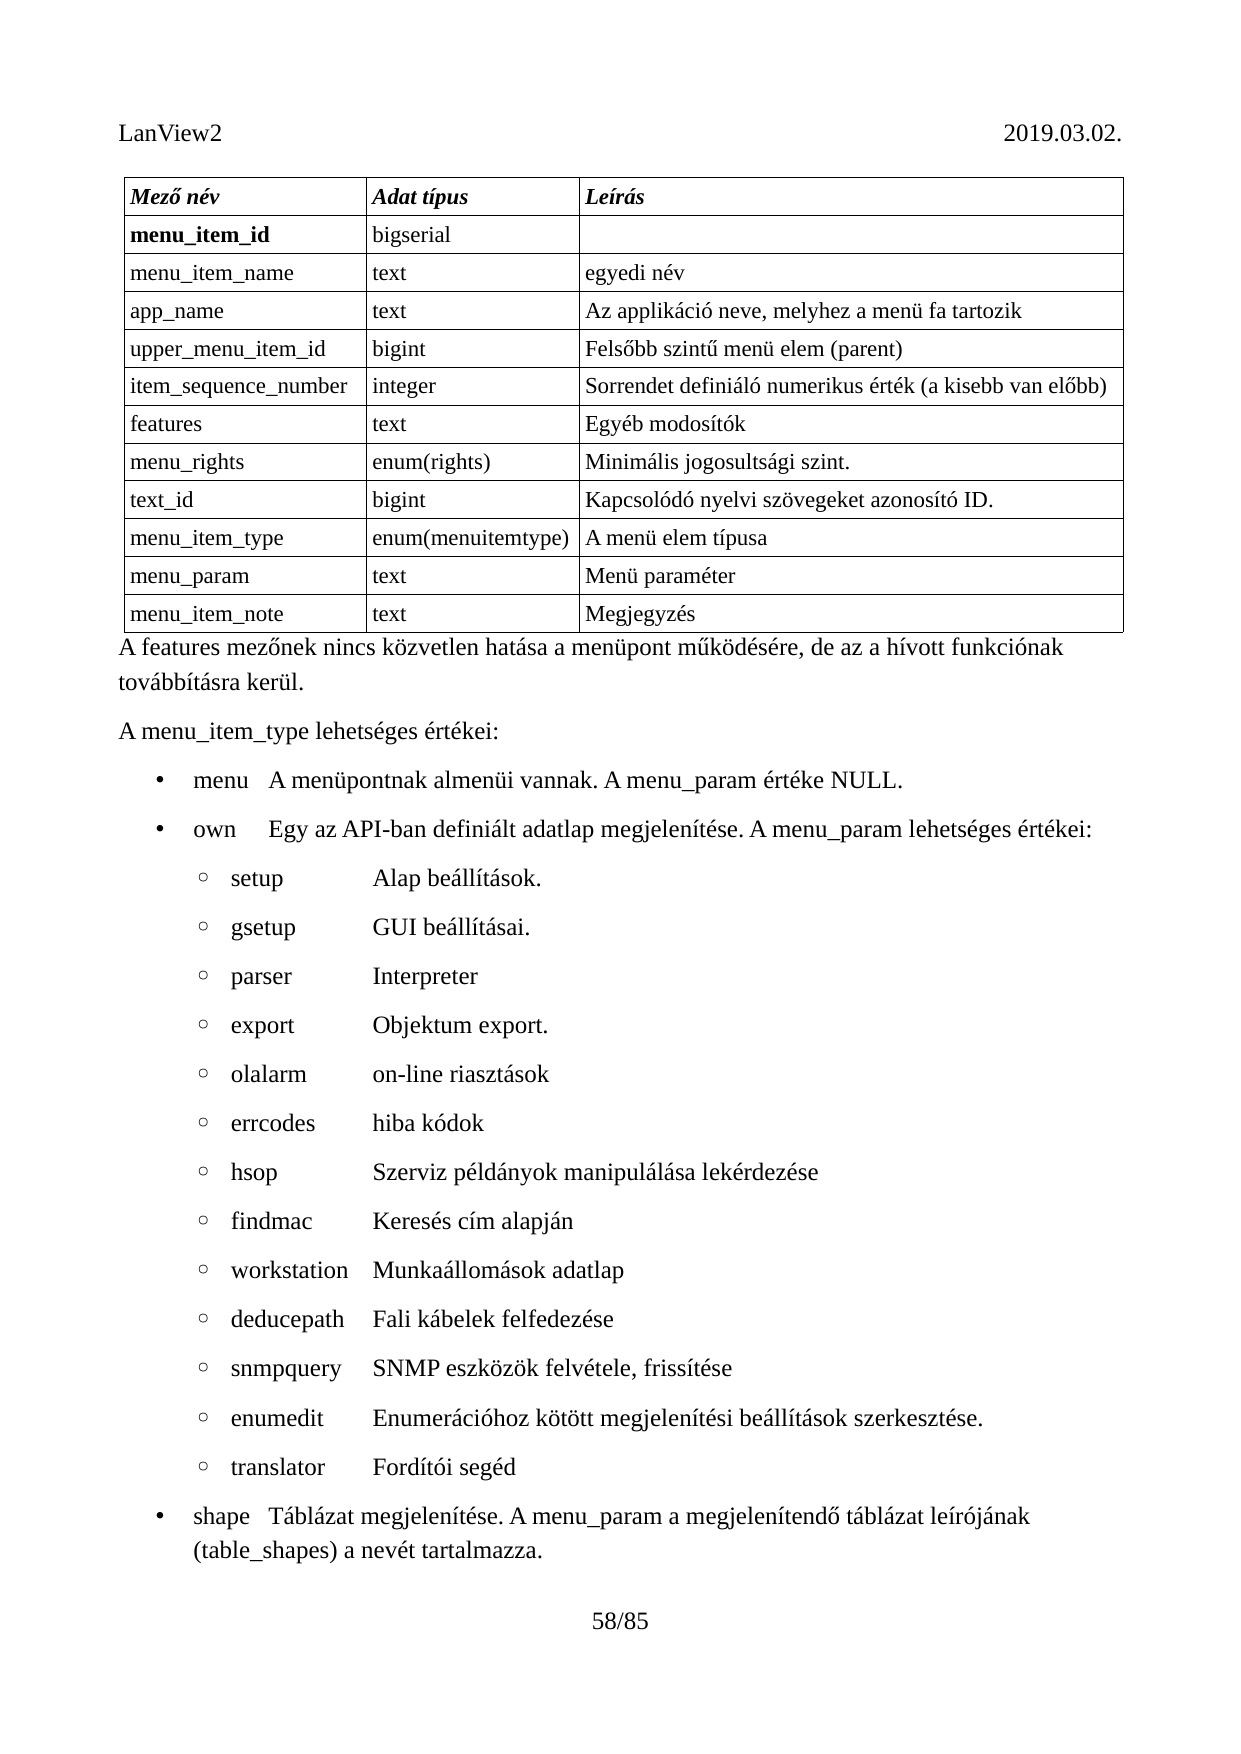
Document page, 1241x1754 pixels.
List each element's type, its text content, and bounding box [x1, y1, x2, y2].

table_cell bigint [367, 330, 579, 367]
table_header Mező név [125, 178, 366, 215]
table_cell menu_item_type [125, 519, 366, 556]
table_cell text [367, 595, 579, 632]
table_cell Az applikáció neve, melyhez a menü fa tartozik [580, 292, 1123, 329]
table_cell app_name [125, 292, 366, 329]
table_cell text [367, 254, 579, 291]
list menu A menüpontnak almenüi vannak. A menu_param értéke NULL. [156, 765, 1122, 793]
table_cell menu_item_note [125, 595, 366, 632]
list findmac Keresés cím alapján [193, 1206, 1122, 1235]
text A features mezőnek nincs közvetlen hatása a menüpont működésére, de az a hívott funkciónak továbbításra kerül. [118, 632, 1122, 695]
table_cell menu_item_id [125, 216, 366, 253]
list translator Fordítói segéd [193, 1452, 1122, 1480]
table_cell A menü elem típusa [580, 519, 1123, 556]
table_cell menu_item_name [125, 254, 366, 291]
list enumedit Enumerációhoz kötött megjelenítési beállítások szerkesztése. [193, 1403, 1122, 1431]
table_cell Megjegyzés [580, 595, 1123, 632]
list gsetup GUI beállításai. [193, 912, 1122, 941]
text A menu_item_type lehetséges értékei: [118, 716, 1122, 744]
list workstation Munkaállomások adatlap [193, 1255, 1122, 1284]
table_cell bigint [367, 481, 579, 518]
table_cell enum(rights) [367, 444, 579, 480]
table_cell bigserial [367, 216, 579, 253]
table_cell text [367, 292, 579, 329]
list snmpquery SNMP eszközök felvétele, frissítése [193, 1353, 1122, 1382]
table_cell Menü paraméter [580, 557, 1123, 594]
list errcodes hiba kódok [193, 1108, 1122, 1137]
table_cell upper_menu_item_id [125, 330, 366, 367]
table_cell Kapcsolódó nyelvi szövegeket azonosító ID. [580, 481, 1123, 518]
table_cell text [367, 557, 579, 594]
table_cell Egyéb modosítók [580, 406, 1123, 442]
list hsop Szerviz példányok manipulálása lekérdezése [193, 1157, 1122, 1186]
table_cell Felsőbb szintű menü elem (parent) [580, 330, 1123, 367]
table_cell Minimális jogosultsági szint. [580, 444, 1123, 480]
table_cell egyedi név [580, 254, 1123, 291]
table_cell menu_param [125, 557, 366, 594]
table_cell enum(menuitemtype) [367, 519, 579, 556]
list export Objektum export. [193, 1010, 1122, 1039]
list deducepath Fali kábelek felfedezése [193, 1304, 1122, 1333]
table_cell item_sequence_number [125, 368, 366, 404]
list parser Interpreter [193, 961, 1122, 990]
table_cell features [125, 406, 366, 442]
table_header Adat típus [367, 178, 579, 215]
table_header Leírás [580, 178, 1123, 215]
list olalarm on-line riasztások [193, 1059, 1122, 1088]
table_cell text_id [125, 481, 366, 518]
list setup Alap beállítások. [193, 863, 1122, 892]
list own Egy az API-ban definiált adatlap megjelenítése. A menu_param lehetséges értékei: [156, 814, 1122, 843]
table_cell text [367, 406, 579, 442]
table_cell [580, 216, 1123, 253]
table_cell menu_rights [125, 444, 366, 480]
table_cell Sorrendet definiáló numerikus érték (a kisebb van előbb) [580, 368, 1123, 404]
list shape Táblázat megjelenítése. A menu_param a megjelenítendő táblázat leírójának (table_shapes) a nevét tartalmazza. [156, 1501, 1122, 1564]
table_cell integer [367, 368, 579, 404]
